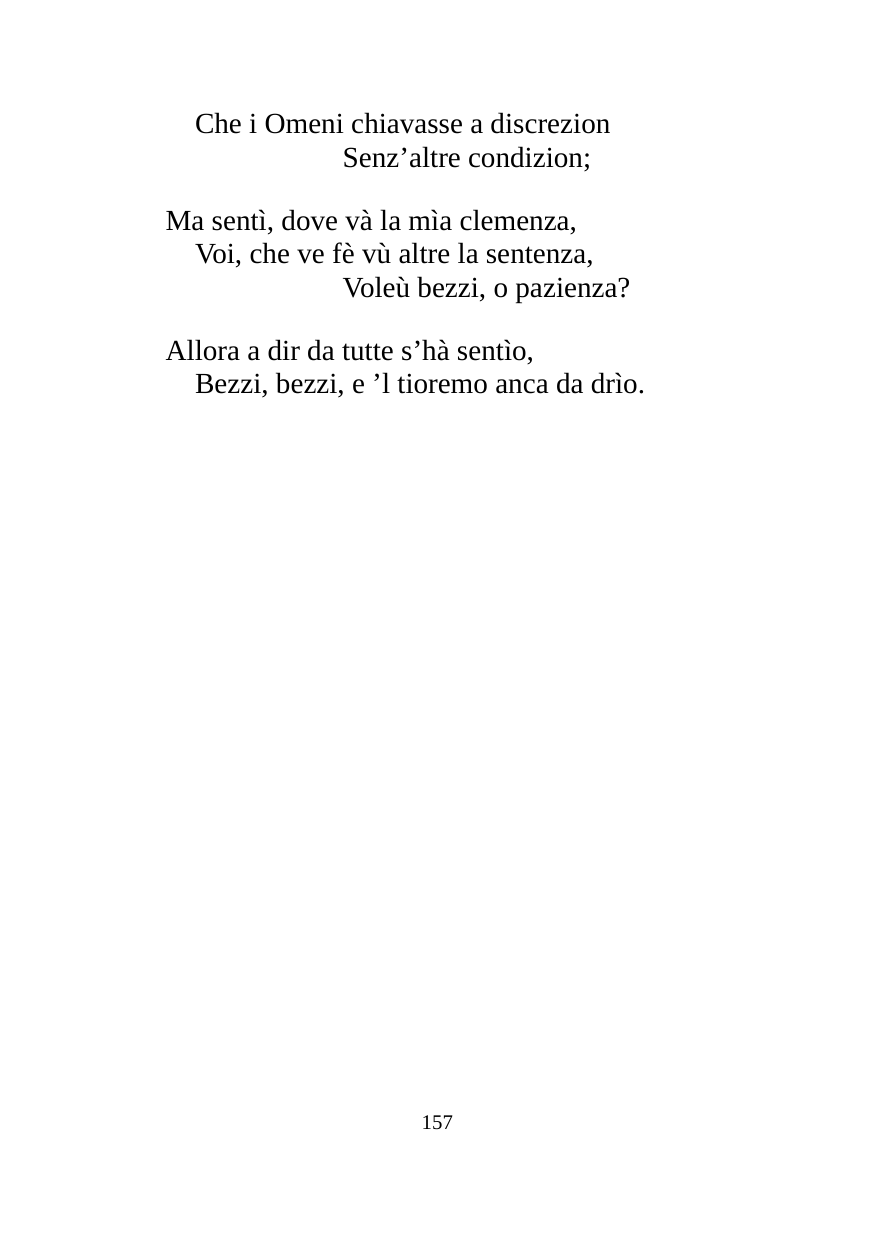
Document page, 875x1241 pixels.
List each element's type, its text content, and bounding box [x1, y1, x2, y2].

text Ma sentì, dove và la mìa clemenza, Voi, che ve fè vù altre la sentenza, Voleù bezzi, o pazienza? [165, 203, 768, 303]
text Che i Omeni chiavasse a discrezion Senz’altre condizion; [165, 106, 768, 173]
text Allora a dir da tutte s’hà sentìo, Bezzi, bezzi, e ’l tioremo anca da drìo. [165, 333, 768, 400]
